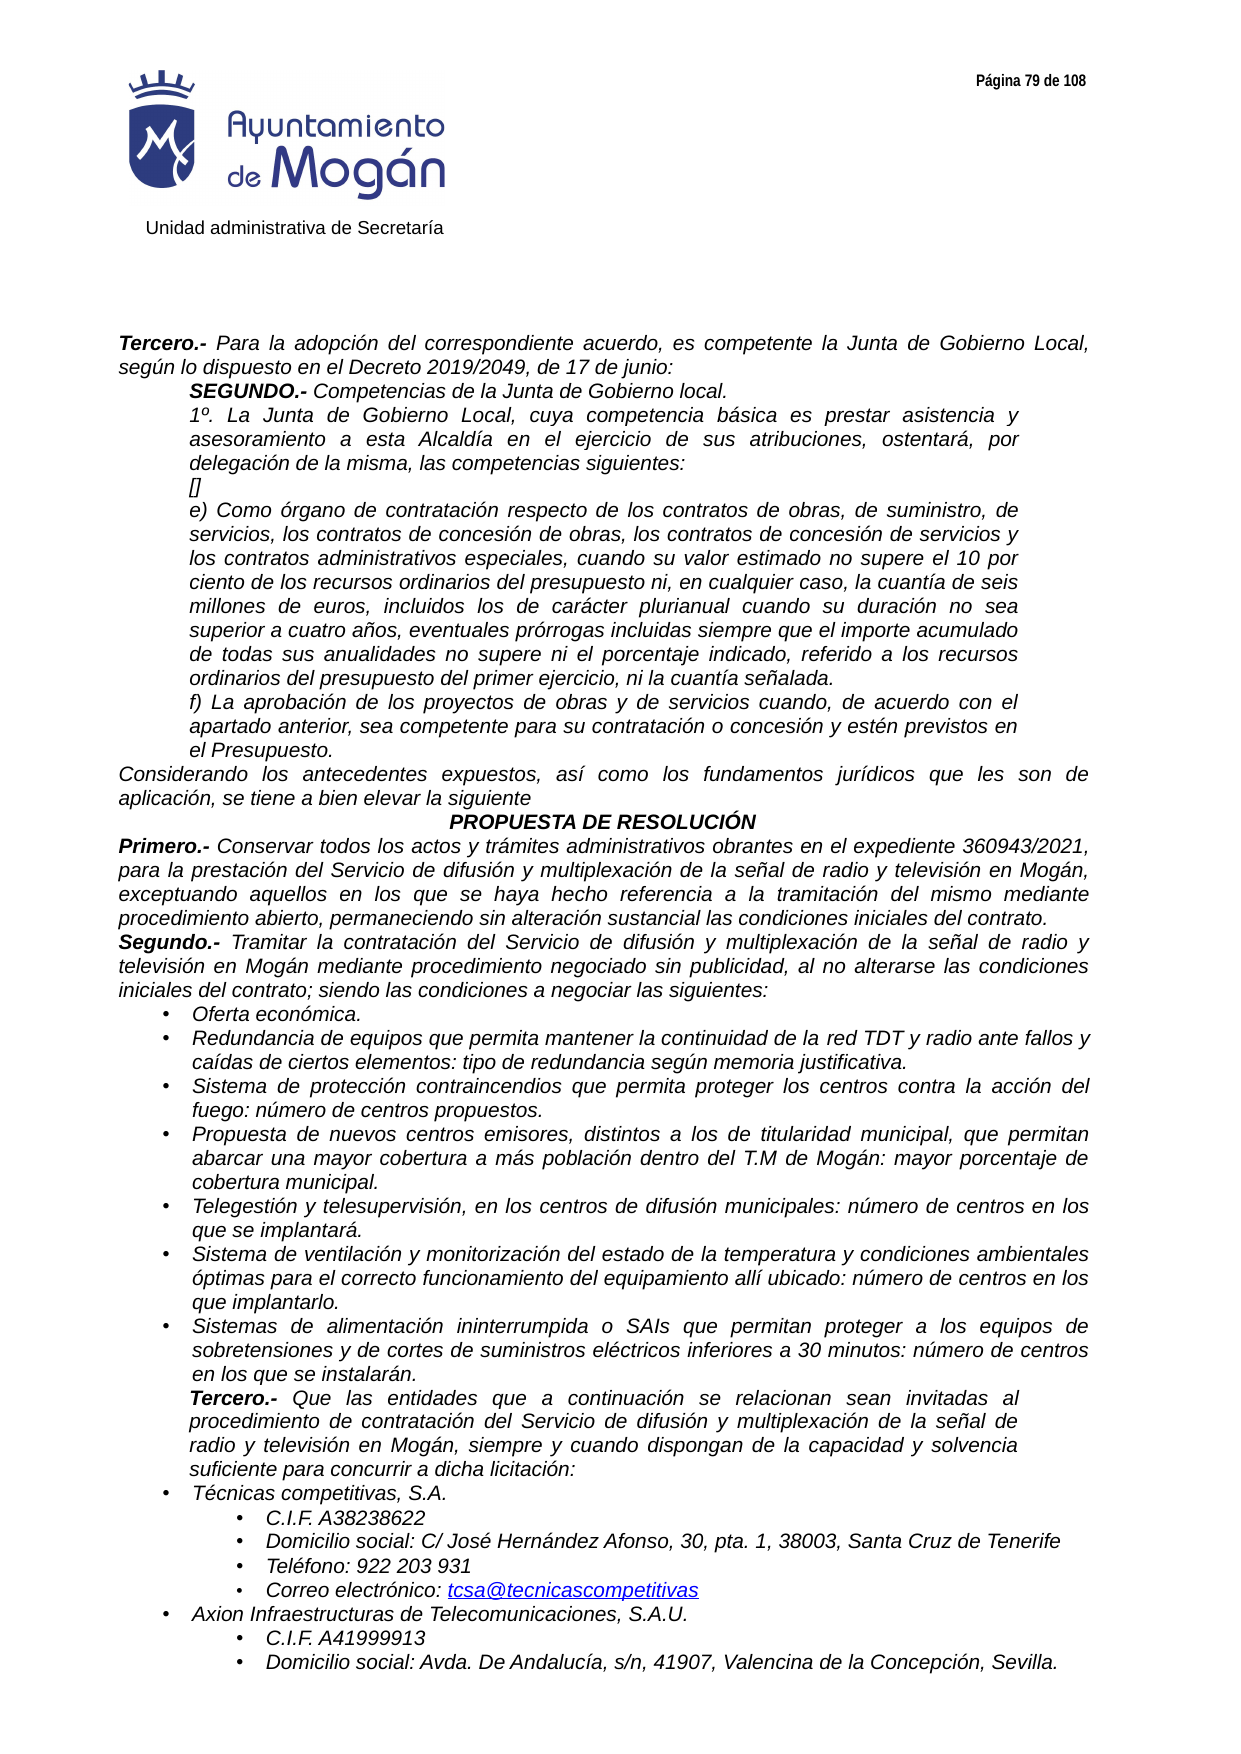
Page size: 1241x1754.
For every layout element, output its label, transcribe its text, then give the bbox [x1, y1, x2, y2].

text [] [189, 474, 1022, 498]
list Teléfono: 922 203 931 [236, 1553, 1092, 1577]
text SEGUNDO.- Competencias de la Junta de Gobierno local. [189, 378, 1022, 402]
list Oferta económica. [162, 1001, 1092, 1025]
text 1º. La Junta de Gobierno Local, cuya competencia básica es prestar asistencia y asesoramiento a esta Alcaldía en el ejercicio de sus atribuciones, ostentará, por delegación de la misma, las competencias siguientes: [189, 402, 1022, 474]
list Domicilio social: C/ José Hernández Afonso, 30, pta. 1, 38003, Santa Cruz de Tenerife [236, 1529, 1092, 1553]
text f) La aprobación de los proyectos de obras y de servicios cuando, de acuerdo con el apartado anterior, sea competente para su contratación o concesión y estén previstos en el Presupuesto. [189, 690, 1022, 762]
list C.I.F. A41999913 [236, 1626, 1092, 1649]
text e) Como órgano de contratación respecto de los contratos de obras, de suministro, de servicios, los contratos de concesión de obras, los contratos de concesión de servicios y los contratos administrativos especiales, cuando su valor estimado no supere el 10 por ciento de los recursos ordinarios del presupuesto ni, en cualquier caso, la cuantía de seis millones de euros, incluidos los de carácter plurianual cuando su duración no sea superior a cuatro años, eventuales prórrogas incluidas siempre que el importe acumulado de todas sus anualidades no supere ni el porcentaje indicado, referido a los recursos ordinarios del presupuesto del primer ejercicio, ni la cuantía señalada. [189, 498, 1022, 690]
picture [128, 70, 445, 206]
text Primero.- Conservar todos los actos y trámites administrativos obrantes en el expediente 360943/2021, para la prestación del Servicio de difusión y multiplexación de la señal de radio y televisión en Mogán, exceptuando aquellos en los que se haya hecho referencia a la tramitación del mismo mediante procedimiento abierto, permaneciendo sin alteración sustancial las condiciones iniciales del contrato. [118, 834, 1092, 929]
list Correo electrónico: tcsa@tecnicascompetitivas [236, 1577, 1092, 1601]
list Redundancia de equipos que permita mantener la continuidad de la red TDT y radio ante fallos y caídas de ciertos elementos: tipo de redundancia según memoria justificativa. [162, 1025, 1092, 1073]
list Propuesta de nuevos centros emisores, distintos a los de titularidad municipal, que permitan abarcar una mayor cobertura a más población dentro del T.M de Mogán: mayor porcentaje de cobertura municipal. [162, 1121, 1092, 1193]
list Sistemas de alimentación ininterrumpida o SAIs que permitan proteger a los equipos de sobretensiones y de cortes de suministros eléctricos inferiores a 30 minutos: número de centros en los que se instalarán. [162, 1313, 1092, 1385]
list Sistema de protección contraincendios que permita proteger los centros contra la acción del fuego: número de centros propuestos. [162, 1073, 1092, 1121]
list Telegestión y telesupervisión, en los centros de difusión municipales: número de centros en los que se implantará. [162, 1193, 1092, 1241]
list Domicilio social: Avda. De Andalucía, s/n, 41907, Valencina de la Concepción, Sevilla. [236, 1649, 1092, 1674]
text Segundo.- Tramitar la contratación del Servicio de difusión y multiplexación de la señal de radio y televisión en Mogán mediante procedimiento negociado sin publicidad, al no alterarse las condiciones iniciales del contrato; siendo las condiciones a negociar las siguientes: [118, 929, 1092, 1001]
text Considerando los antecedentes expuestos, así como los fundamentos jurídicos que les son de aplicación, se tiene a bien elevar la siguiente [118, 762, 1092, 810]
text Tercero.- Para la adopción del correspondiente acuerdo, es competente la Junta de Gobierno Local, según lo dispuesto en el Decreto 2019/2049, de 17 de junio: [118, 331, 1092, 378]
list Técnicas competitivas, S.A. [162, 1481, 1092, 1505]
text Tercero.- Que las entidades que a continuación se relacionan sean invitadas al procedimiento de contratación del Servicio de difusión y multiplexación de la señal de radio y televisión en Mogán, siempre y cuando dispongan de la capacidad y solvencia suficiente para concurrir a dicha licitación: [189, 1385, 1022, 1481]
list C.I.F. A38238622 [236, 1505, 1092, 1529]
text PROPUESTA DE RESOLUCIÓN [118, 810, 1092, 834]
list Axion Infraestructuras de Telecomunicaciones, S.A.U. [162, 1601, 1092, 1626]
list Sistema de ventilación y monitorización del estado de la temperatura y condiciones ambientales óptimas para el correcto funcionamiento del equipamiento allí ubicado: número de centros en los que implantarlo. [162, 1241, 1092, 1313]
